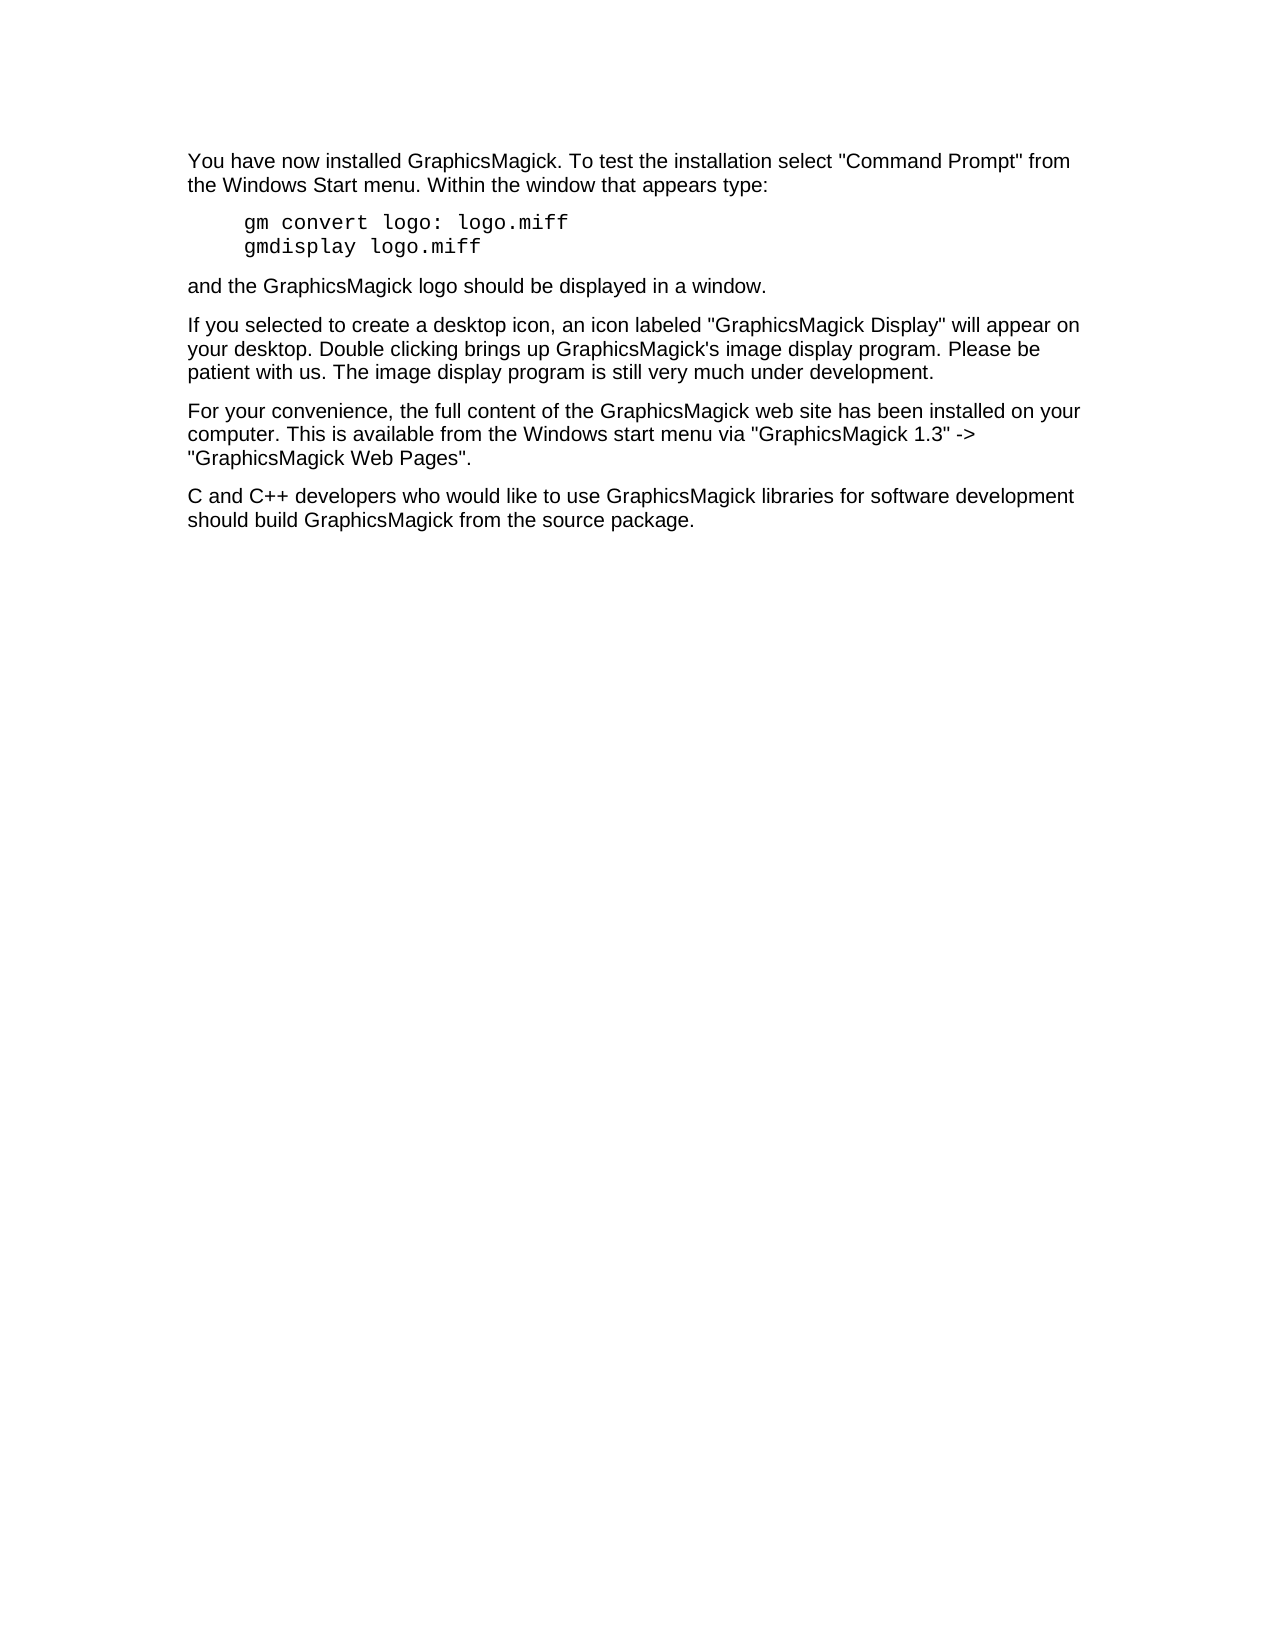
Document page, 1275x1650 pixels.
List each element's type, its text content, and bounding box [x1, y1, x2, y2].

text For your convenience, the full content of the GraphicsMagick web site has been installed on your computer. This is available from the Windows start menu via "GraphicsMagick 1.3" -> "GraphicsMagick Web Pages". [187, 399, 1087, 470]
text and the GraphicsMagick logo should be displayed in a window. [187, 275, 1087, 298]
text gm convert logo: logo.miff gmdisplay logo.miff [244, 212, 1087, 260]
text If you selected to create a desktop icon, an icon labeled "GraphicsMagick Display" will appear on your desktop. Double clicking brings up GraphicsMagick's image display program. Please be patient with us. The image display program is still very much under development. [187, 313, 1087, 384]
text C and C++ developers who would like to use GraphicsMagick libraries for software development should build GraphicsMagick from the source package. [187, 485, 1087, 532]
text You have now installed GraphicsMagick. To test the installation select "Command Prompt" from the Windows Start menu. Within the window that appears type: [187, 150, 1087, 197]
